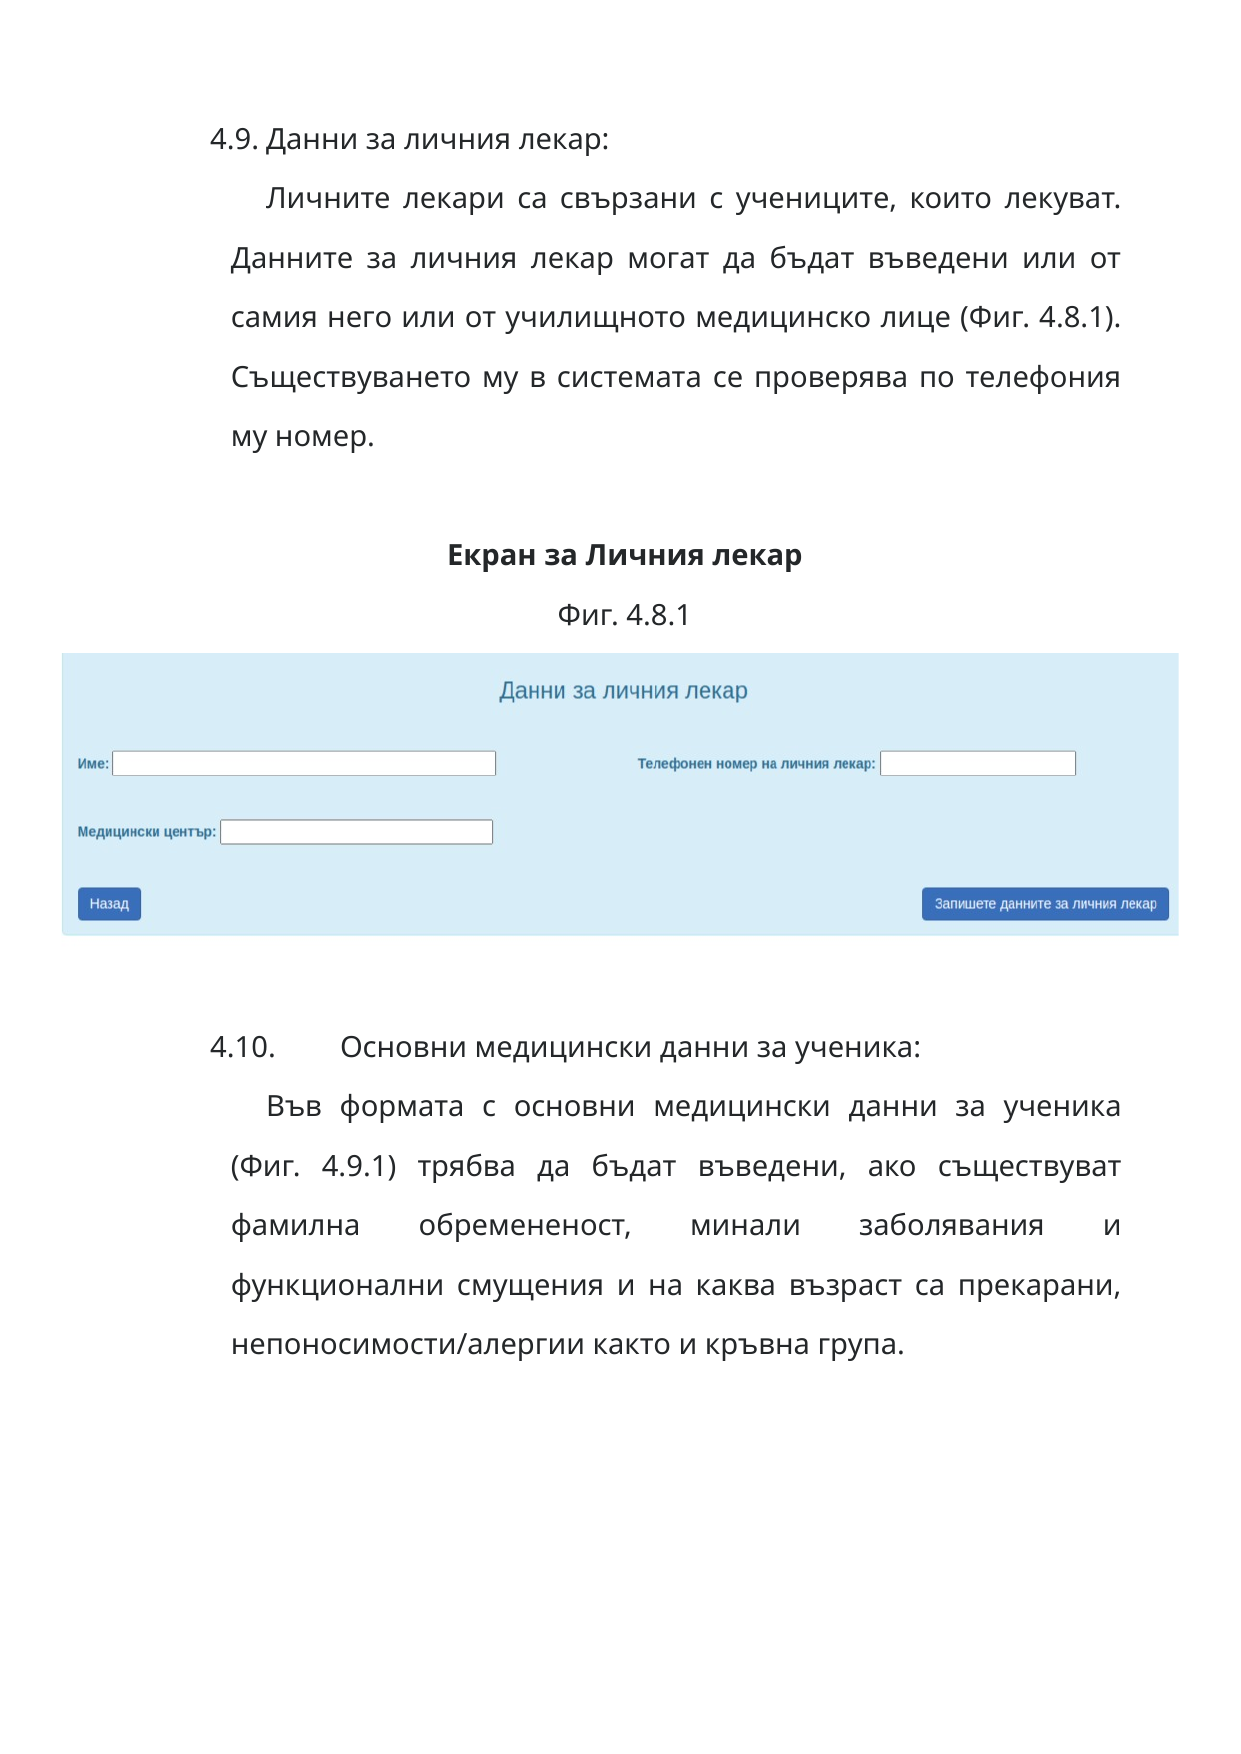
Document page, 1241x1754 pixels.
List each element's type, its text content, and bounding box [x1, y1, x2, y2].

list Фиг. 4.8.1 [127, 594, 1122, 634]
list Личните лекари са свързани с учениците, които лекуват. Данните за личния лекар могат да бъдат въведени или от самия него или от училищното медицинско лице (Фиг. 4.8.1). Съществуването му в системата се проверява по телефония му номер. [193, 178, 1122, 455]
list Екран за Личния лекар [127, 534, 1122, 574]
list Основни медицински данни за ученика: [127, 1026, 1122, 1066]
list Във формата с основни медицински данни за ученика (Фиг. 4.9.1) трябва да бъдат въведени, ако съществуват фамилна обремененост, минали заболявания и функционални смущения и на каква възраст са прекарани, непоносимости/алергии както и кръвна група. [193, 1086, 1122, 1363]
picture [61, 653, 1179, 947]
list Данни за личния лекар: [127, 118, 1122, 158]
